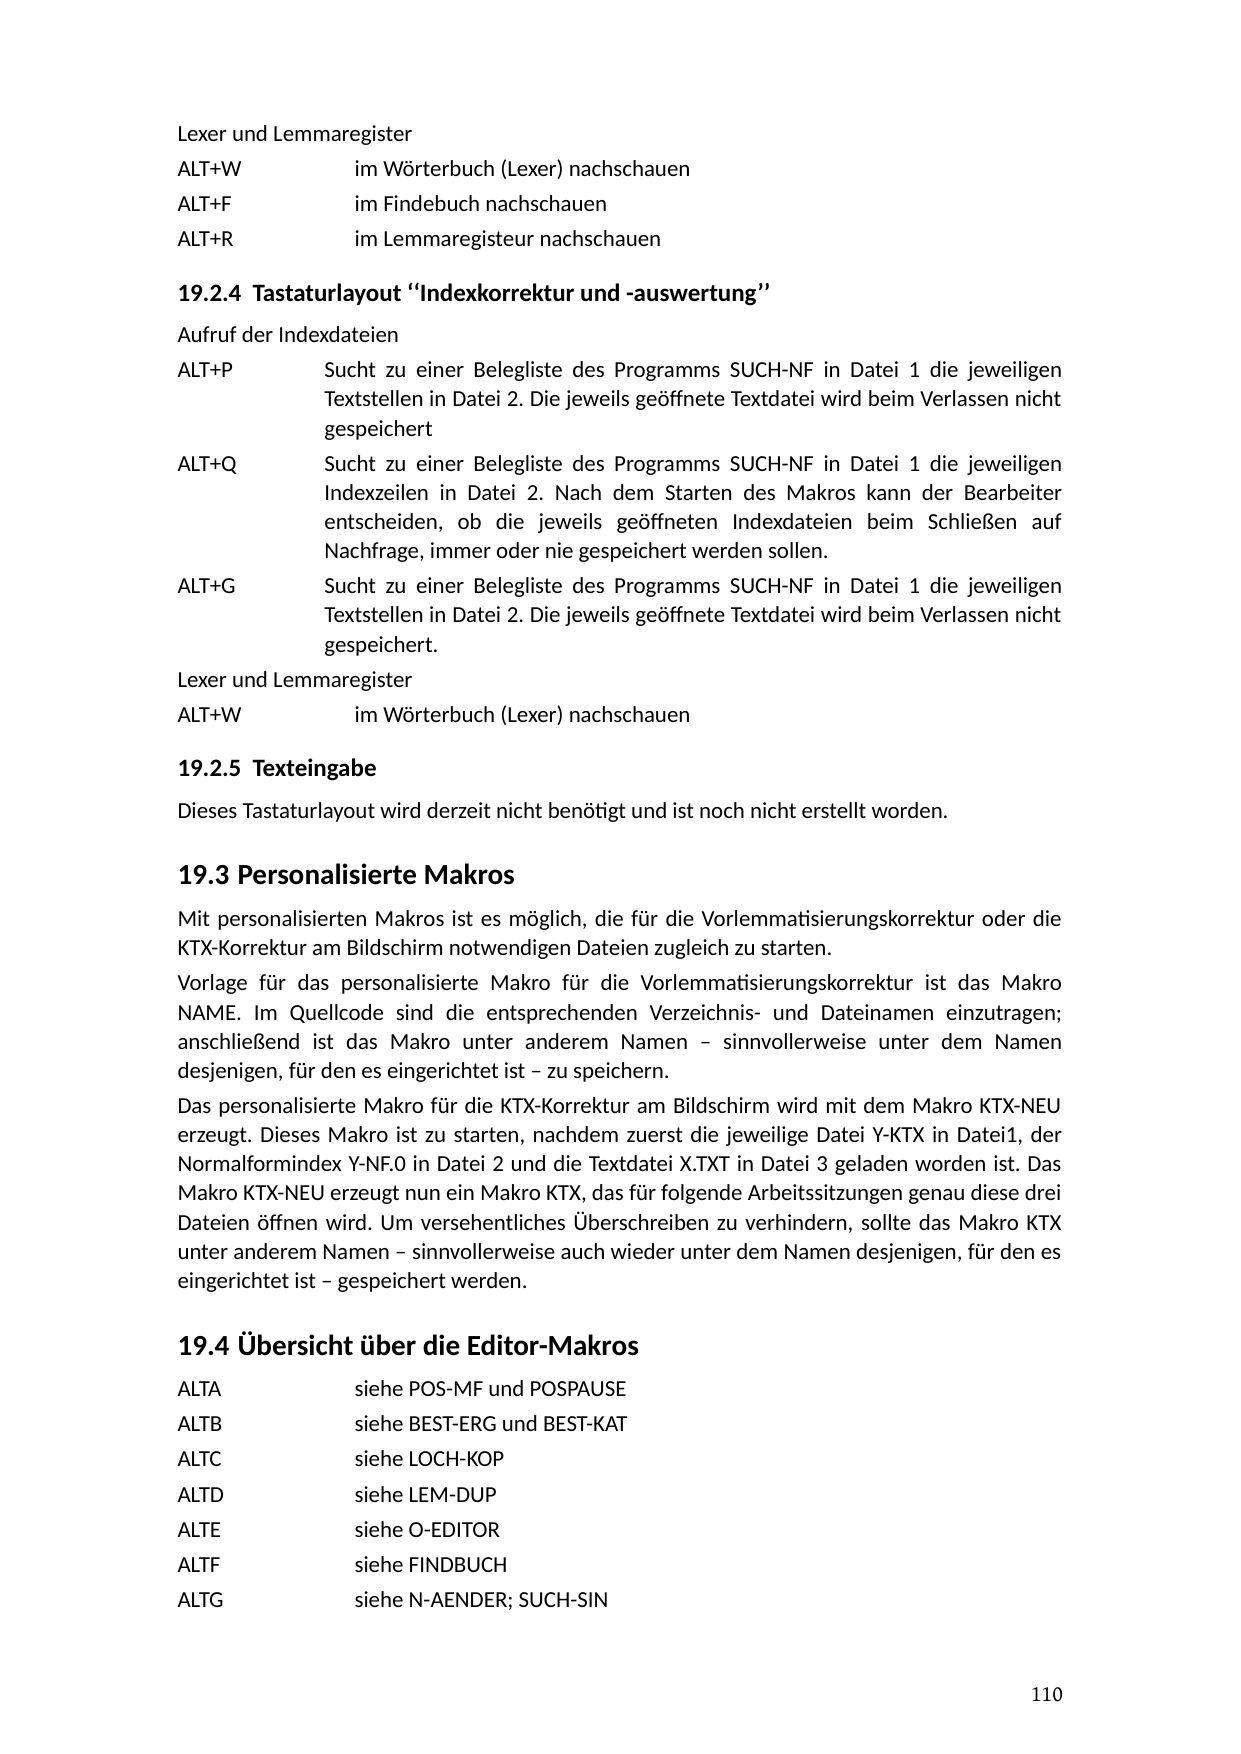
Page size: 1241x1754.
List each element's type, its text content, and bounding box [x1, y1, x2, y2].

text ALT+G Sucht zu einer Belegliste des Programms SUCH-NF in Datei 1 die jeweiligen Textstellen in Datei 2. Die jeweils geöffnete Textdatei wird beim Verlassen nicht gespeichert. [177, 570, 1063, 658]
subtitle Personalisierte Makros [177, 861, 1063, 891]
list ALTD siehe LEM-DUP [177, 1479, 1063, 1508]
subtitle Tastaturlayout ‘‘Indexkorrektur und -auswertung’’ [177, 278, 1063, 307]
list ALTF siehe FINDBUCH [177, 1549, 1063, 1578]
list ALT+F im Findebuch nachschauen [177, 188, 1063, 217]
text Aufruf der Indexdateien [177, 319, 1063, 348]
subtitle Texteingabe [177, 753, 1063, 782]
list ALTB siehe BEST-ERG und BEST-KAT [177, 1408, 1063, 1438]
list ALTG siehe N-AENDER; SUCH-SIN [177, 1584, 1063, 1613]
text ALT+P Sucht zu einer Belegliste des Programms SUCH-NF in Datei 1 die jeweiligen Textstellen in Datei 2. Die jeweils geöffnete Textdatei wird beim Verlassen nicht gespeichert [177, 354, 1063, 442]
text Vorlage für das personalisierte Makro für die Vorlemmatisierungskorrektur ist das Makro NAME. Im Quellcode sind die entsprechenden Verzeichnis- und Dateinamen einzutragen; anschließend ist das Makro unter anderem Namen – sinnvollerweise unter dem Namen desjenigen, für den es eingerichtet ist – zu speichern. [177, 967, 1063, 1084]
text Dieses Tastaturlayout wird derzeit nicht benötigt und ist noch nicht erstellt worden. [177, 795, 1063, 824]
list ALT+R im Lemmaregisteur nachschauen [177, 223, 1063, 253]
text Das personalisierte Makro für die KTX-Korrektur am Bildschirm wird mit dem Makro KTX-NEU erzeugt. Dieses Makro ist zu starten, nachdem zuerst die jeweilige Datei Y-KTX in Datei1, der Normalformindex Y-NF.0 in Datei 2 und die Textdatei X.TXT in Datei 3 geladen worden ist. Das Makro KTX-NEU erzeugt nun ein Makro KTX, das für folgende Arbeitssitzungen genau diese drei Dateien öffnen wird. Um versehentliches Überschreiben zu verhindern, sollte das Makro KTX unter anderem Namen – sinnvollerweise auch wieder unter dem Namen desjenigen, für den es eingerichtet ist – gespeichert werden. [177, 1090, 1063, 1294]
list ALTE siehe O-EDITOR [177, 1514, 1063, 1543]
text Lexer und Lemmaregister [177, 664, 1063, 693]
list ALT+W im Wörterbuch (Lexer) nachschauen [177, 699, 1063, 728]
text Lexer und Lemmaregister [177, 118, 1063, 147]
text ALT+Q Sucht zu einer Belegliste des Programms SUCH-NF in Datei 1 die jeweiligen Indexzeilen in Datei 2. Nach dem Starten des Makros kann der Bearbeiter entscheiden, ob die jeweils geöffneten Indexdateien beim Schließen auf Nachfrage, immer oder nie gespeichert werden sollen. [177, 448, 1063, 564]
list ALTC siehe LOCH-KOP [177, 1443, 1063, 1473]
subtitle Übersicht über die Editor-Makros [177, 1332, 1063, 1361]
list ALTA siehe POS-MF und POSPAUSE [177, 1373, 1063, 1402]
text Mit personalisierten Makros ist es möglich, die für die Vorlemmatisierungskorrektur oder die KTX-Korrektur am Bildschirm notwendigen Dateien zugleich zu starten. [177, 903, 1063, 961]
list ALT+W im Wörterbuch (Lexer) nachschauen [177, 153, 1063, 182]
